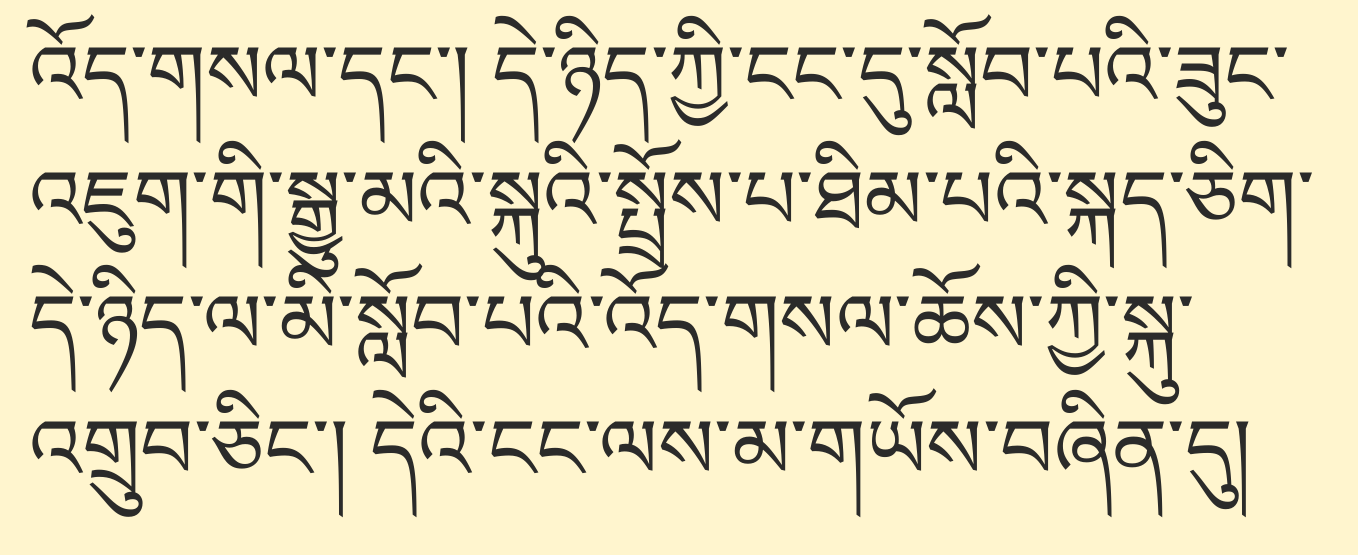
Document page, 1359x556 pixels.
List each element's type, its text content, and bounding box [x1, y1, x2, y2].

text འོད་གསལ་དང་། དེ་ཉིད་ཀྱི་ངང་དུ་སློབ་པའི་ཟུང་འཇུག་གི་སྒྱུ་མའི་སྐུའི་སྤྲོས་པ་ཐིམ་པའི་སྐད་ཅིག་དེ་ཉིད་ལ་མི་སློབ་པའི་འོད་གསལ་ཆོས་ཀྱི་སྐུ་འགྲུབ་ཅིང་། དེའི་ངང་ལས་མ་གཡོས་བཞིན་དུ། [29, 29, 1346, 513]
